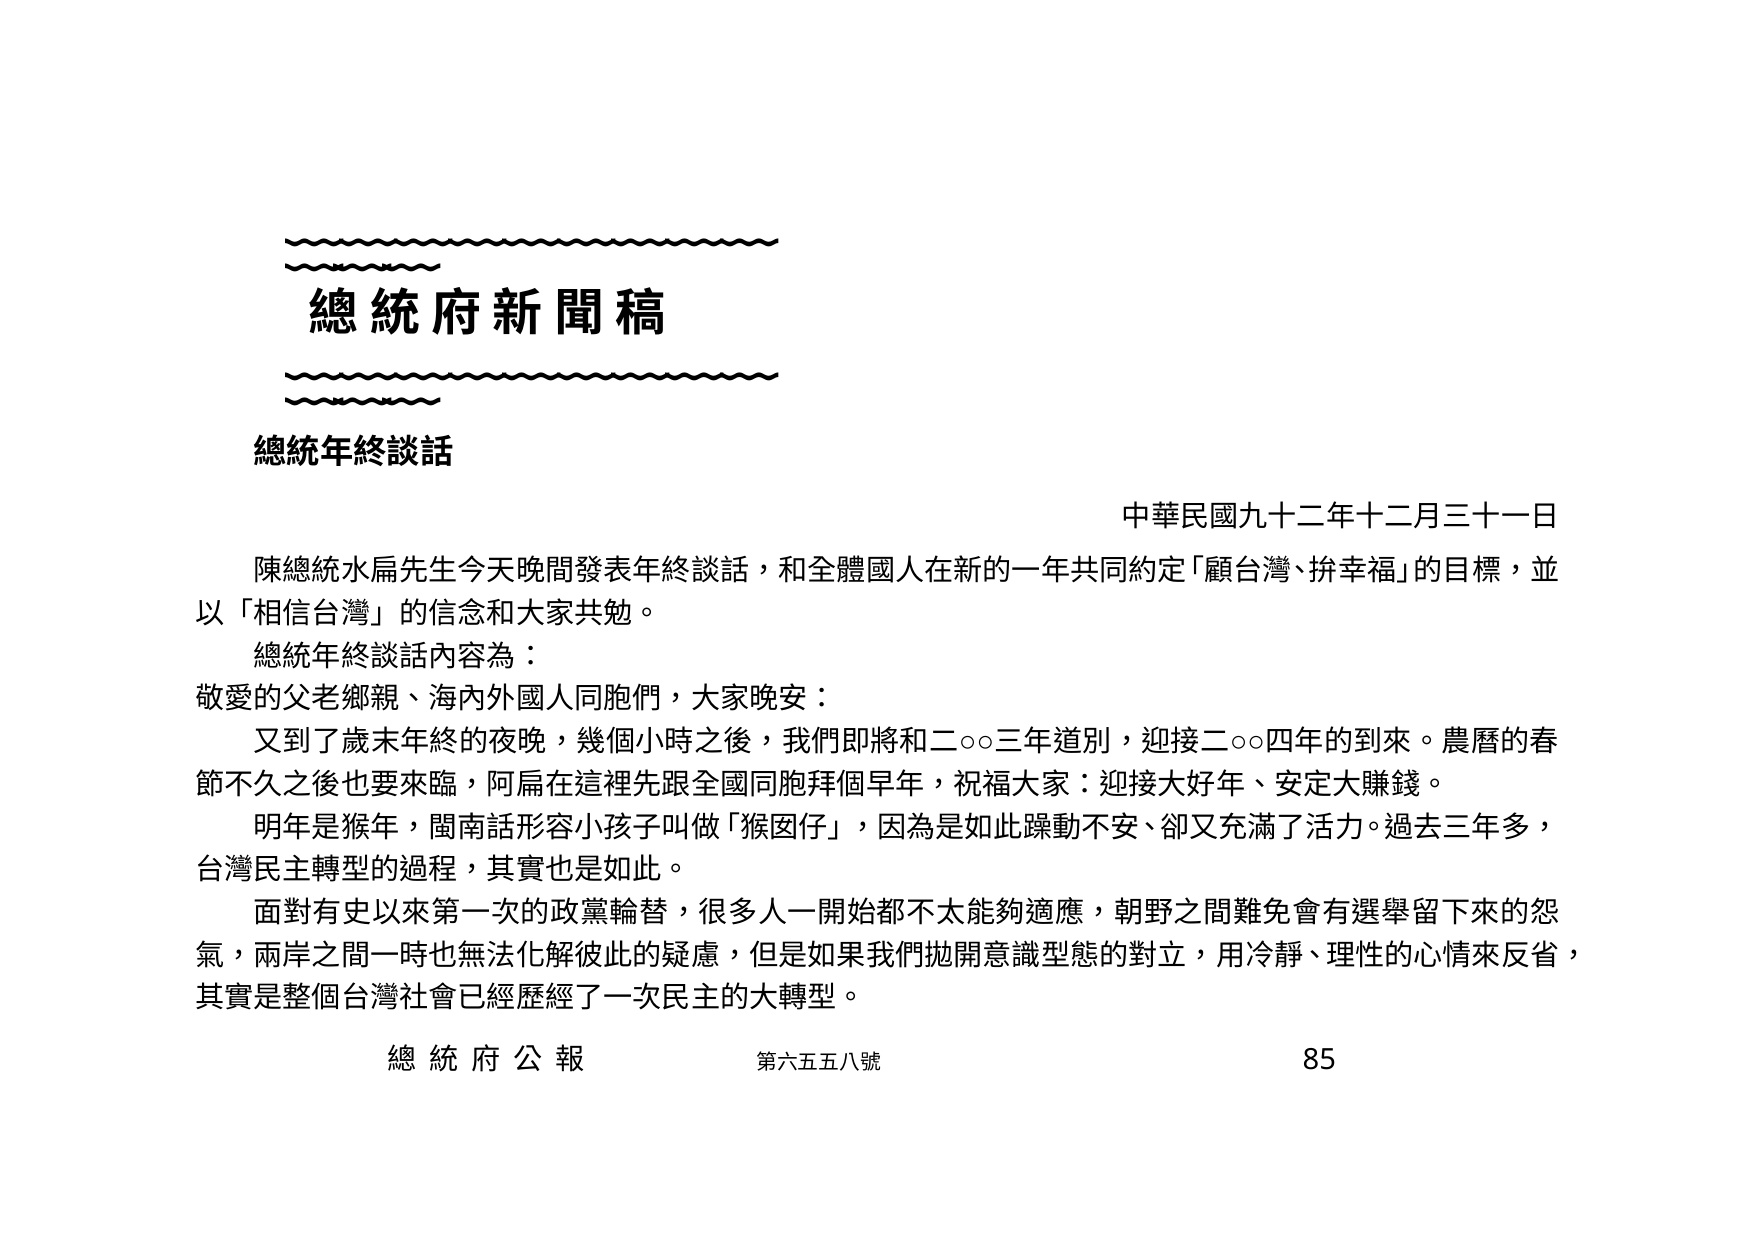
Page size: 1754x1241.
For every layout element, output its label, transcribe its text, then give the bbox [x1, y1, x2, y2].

text 敬愛的父老鄉親、海內外國人同胞們，大家晚安： [195, 675, 1559, 717]
text 又到了歲末年終的夜晚，幾個小時之後，我們即將和二○○三年道別，迎接二○○四年的到來。農曆的春節不久之後也要來臨，阿扁在這裡先跟全國同胞拜個早年，祝福大家：迎接大好年、安定大賺錢。 [195, 717, 1559, 803]
text 明年是猴年，閩南話形容小孩子叫做「猴囡仔」，因為是如此躁動不安、卻又充滿了活力。過去三年多，台灣民主轉型的過程，其實也是如此。 [195, 803, 1559, 888]
text 面對有史以來第一次的政黨輪替，很多人一開始都不太能夠適應，朝野之間難免會有選舉留下來的怨氣，兩岸之間一時也無法化解彼此的疑慮，但是如果我們拋開意識型態的對立，用冷靜、理性的心情來反省，其實是整個台灣社會已經歷經了一次民主的大轉型。 [195, 888, 1559, 1016]
text 陳總統水扁先生今天晚間發表年終談話，和全體國人在新的一年共同約定「顧台灣、拚幸福」的目標，並以「相信台灣」的信念和大家共勉。 [195, 547, 1559, 632]
text 總統年終談話 [253, 430, 1559, 472]
text 中華民國九十二年十二月三十一日 [195, 497, 1559, 534]
text 總統年終談話內容為： [195, 632, 1559, 675]
table_cell ﹏﹏﹏﹏﹏﹏﹏﹏﹏﹏﹏﹏ [282, 355, 782, 417]
table_header ﹏﹏﹏﹏﹏﹏﹏﹏﹏﹏﹏﹏ [282, 222, 782, 272]
table_cell 總 統 府 新 聞 稿 [282, 272, 782, 355]
